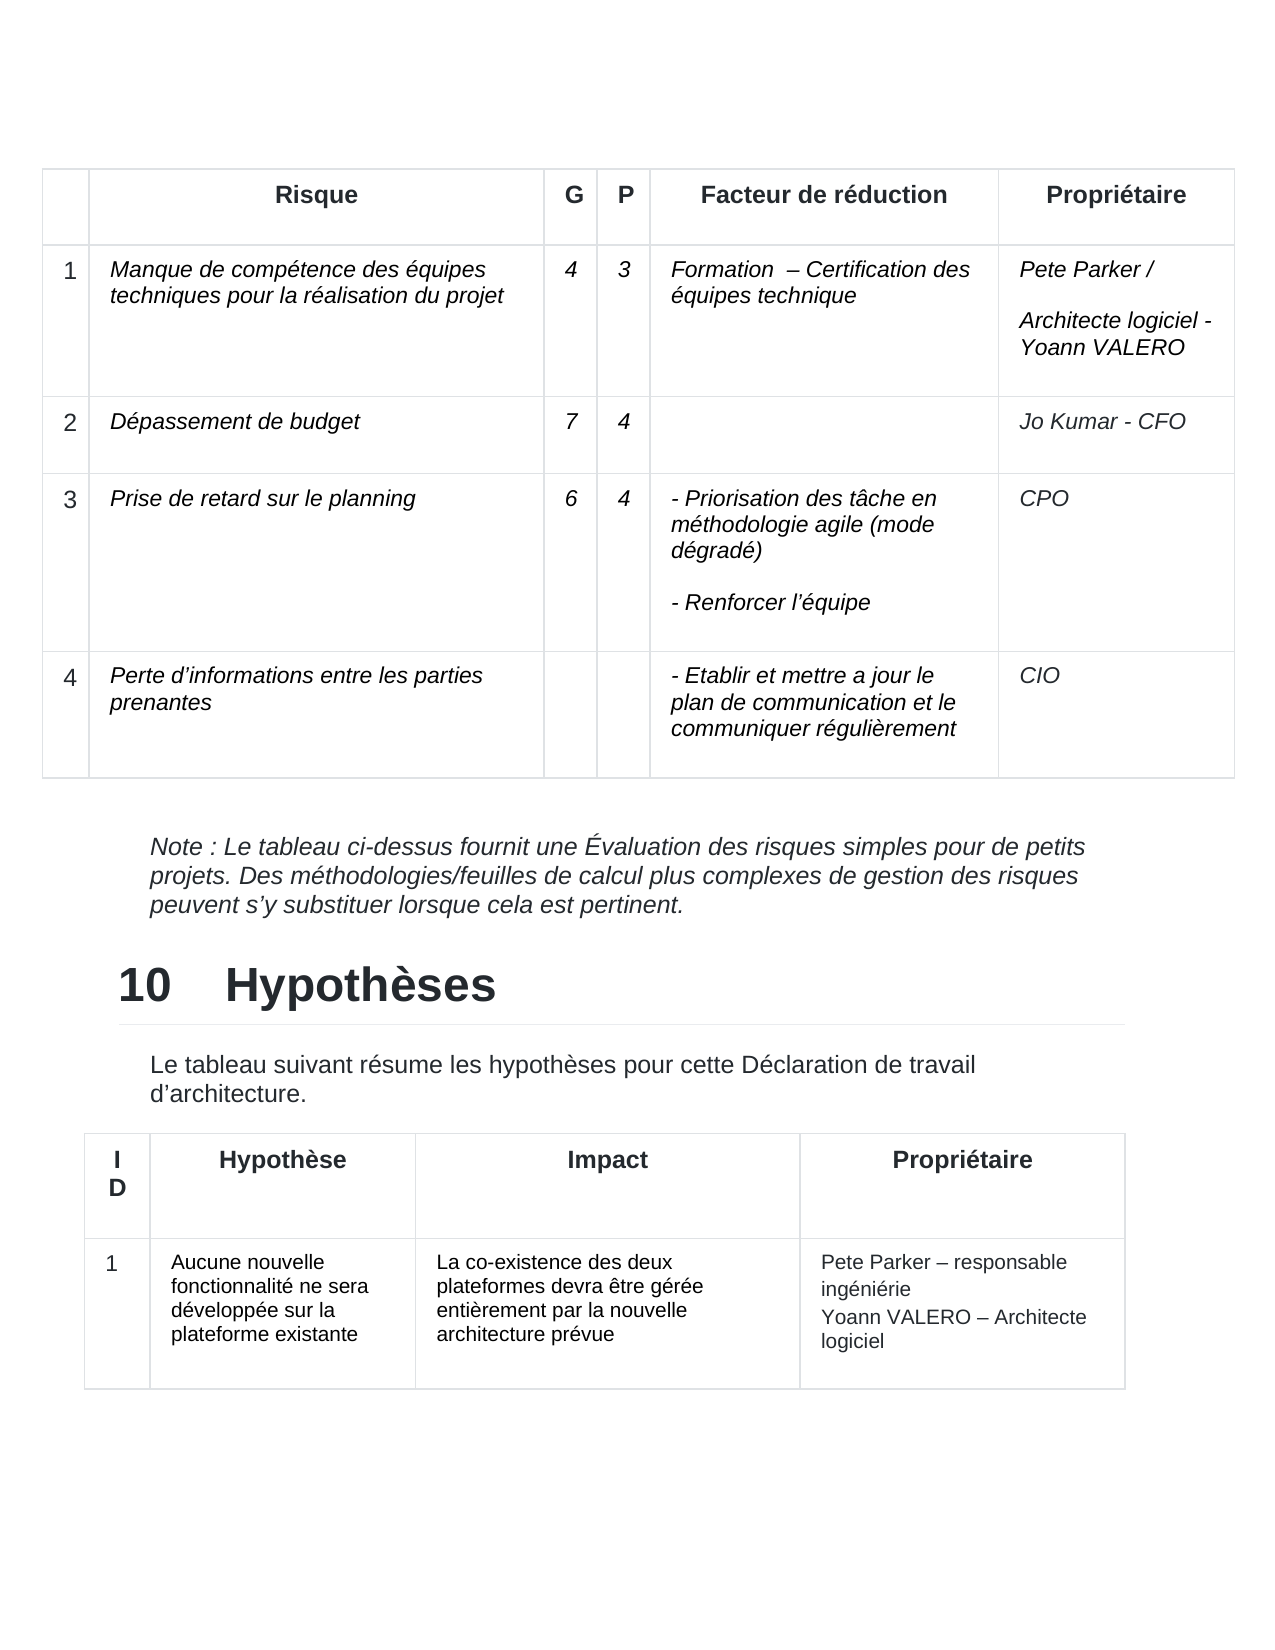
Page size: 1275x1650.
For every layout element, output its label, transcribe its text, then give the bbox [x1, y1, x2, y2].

table_cell 3 [598, 246, 649, 396]
table_cell 7 [545, 397, 596, 473]
table_header P [598, 170, 649, 244]
table_cell 4 [545, 246, 596, 396]
table_cell Aucune nouvelle fonctionnalité ne sera développée sur la plateforme existante [151, 1239, 415, 1388]
table_cell [545, 652, 596, 777]
table_cell - Etablir et mettre a jour le plan de communication et le communiquer régulièrement [651, 652, 998, 777]
table_header Impact [416, 1134, 799, 1238]
table_header ID [85, 1134, 149, 1238]
table_cell 1 [85, 1239, 149, 1388]
text Note : Le tableau ci-dessus fournit une Évaluation des risques simples pour de petits projets. Des méthodologies/feuilles de calcul plus complexes de gestion des risques peuvent s’y substituer lorsque cela est pertinent. [150, 832, 1125, 918]
table_cell 1 [43, 246, 88, 396]
table_cell 4 [43, 652, 88, 777]
table_cell [598, 652, 649, 777]
table_cell CIO [999, 652, 1234, 777]
table_cell Perte d’informations entre les parties prenantes [90, 652, 543, 777]
table_cell - Priorisation des tâche en méthodologie agile (mode dégradé) - Renforcer l’équipe [651, 474, 998, 651]
table_cell 6 [545, 474, 596, 651]
table_cell CPO [999, 474, 1234, 651]
table_cell 4 [598, 397, 649, 473]
table_header Propriétaire [999, 170, 1234, 244]
table_cell Pete Parker – responsable ingéniérie Yoann VALERO – Architecte logiciel [801, 1239, 1124, 1388]
table_header [43, 170, 88, 244]
table_header Hypothèse [151, 1134, 415, 1238]
table_cell 4 [598, 474, 649, 651]
table_header Propriétaire [801, 1134, 1124, 1238]
table_cell Prise de retard sur le planning [90, 474, 543, 651]
table_cell Manque de compétence des équipes techniques pour la réalisation du projet [90, 246, 543, 396]
table_cell La co-existence des deux plateformes devra être gérée entièrement par la nouvelle architecture prévue [416, 1239, 799, 1388]
table_header Facteur de réduction [651, 170, 998, 244]
table_cell Pete Parker / Architecte logiciel - Yoann VALERO [999, 246, 1234, 396]
table_cell Jo Kumar - CFO [999, 397, 1234, 473]
table_cell Dépassement de budget [90, 397, 543, 473]
table_cell [651, 397, 998, 473]
table_header Risque [90, 170, 543, 244]
table_cell 2 [43, 397, 88, 473]
table_cell 3 [43, 474, 88, 651]
table_header G [545, 170, 596, 244]
table_cell Formation – Certification des équipes technique [651, 246, 998, 396]
subtitle Hypothèses [119, 956, 1125, 1024]
text Le tableau suivant résume les hypothèses pour cette Déclaration de travail d’architecture. [150, 1050, 1125, 1108]
